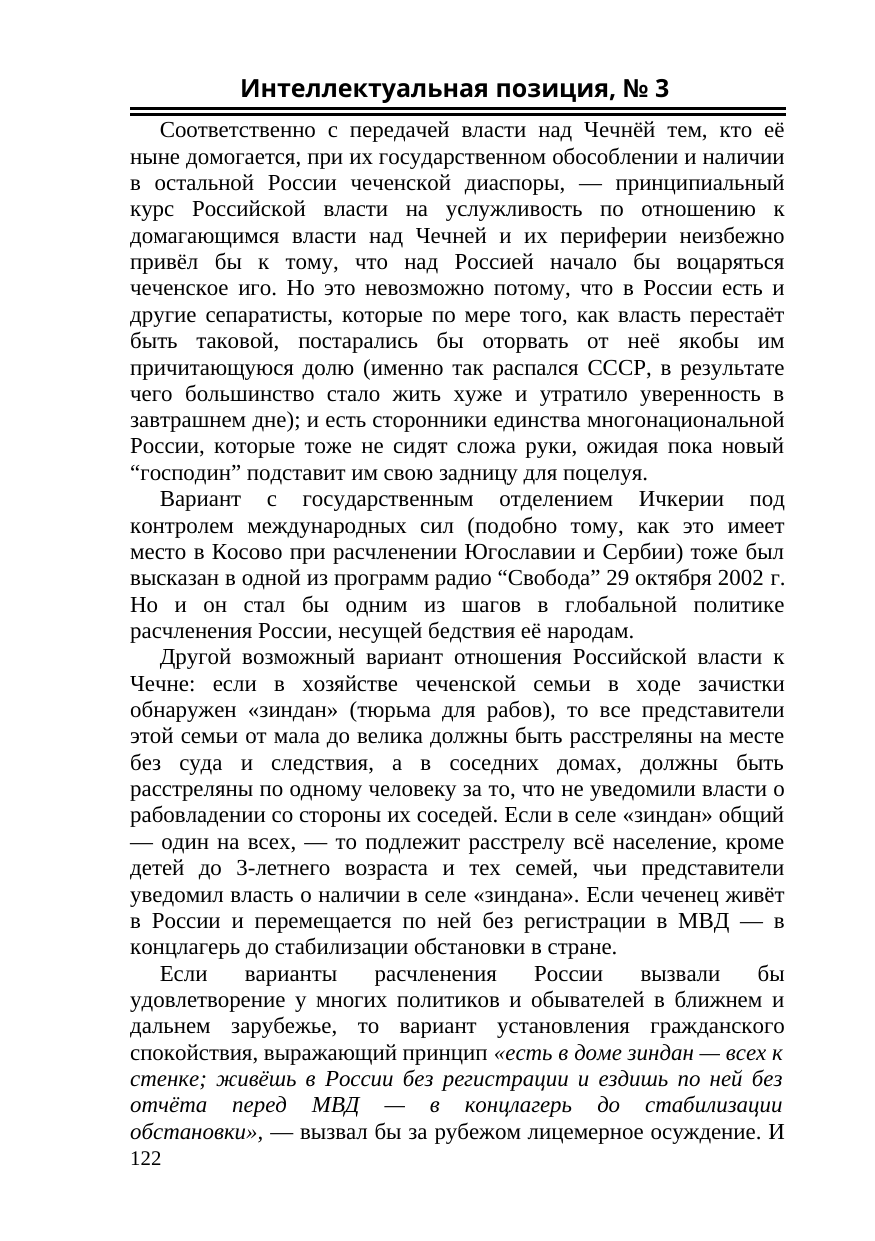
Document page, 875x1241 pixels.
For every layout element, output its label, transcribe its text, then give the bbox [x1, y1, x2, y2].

text Вариант с государственным отделением Ичкерии под контролем международных сил (подобно тому, как это имеет место в Косово при расчленении Югославии и Сербии) тоже был высказан в одной из программ радио “Свобода” 29 октября 2002 г. Но и он стал бы одним из шагов в глобальной политике расчленения России, несущей бедствия её народам. [130, 485, 786, 643]
text Соответственно с передачей власти над Чечнёй тем, кто её ныне домогается, при их государственном обособлении и наличии в остальной России чеченской диаспоры, — принципиальный курс Российской власти на услужливость по отношению к домагающимся власти над Чечней и их периферии неизбежно привёл бы к тому, что над Россией начало бы воцаряться чеченское иго. Но это невозможно потому, что в России есть и другие сепаратисты, которые по мере того, как власть перестаёт быть таковой, постарались бы оторвать от неё якобы им причитающуюся долю (именно так распался СССР, в результате чего большинство стало жить хуже и утратило уверенность в завтрашнем дне); и есть сторонники единства многонациональной России, которые тоже не сидят сложа руки, ожидая пока новый “господин” подставит им свою задницу для поцелуя. [130, 116, 786, 485]
text Если варианты расчленения России вызвали бы удовлетворение у многих политиков и обывателей в ближнем и дальнем зарубежье, то вариант установления гражданского спокойствия, выражающий принцип «есть в доме зиндан — всех к стенке; живёшь в России без регистрации и ездишь по ней без отчёта перед МВД — в концлагерь до стабилизации обстановки», — вызвал бы за рубежом лицемерное осуждение. И [130, 960, 786, 1144]
text Другой возможный вариант отношения Российской власти к Чечне: если в хозяйстве чеченской семьи в ходе зачистки обнаружен «зиндан» (тюрьма для рабов), то все представители этой семьи от мала до велика должны быть расстреляны на месте без суда и следствия, а в соседних домах, должны быть расстреляны по одному человеку за то, что не уведомили власти о рабовладении со стороны их соседей. Если в селе «зиндан» общий — один на всех, — то подлежит расстрелу всё население, кроме детей до 3-летнего возраста и тех семей, чьи представители уведомил власть о наличии в селе «зиндана». Если чеченец живёт в России и перемещается по ней без регистрации в МВД — в концлагерь до стабилизации обстановки в стране. [130, 643, 786, 960]
